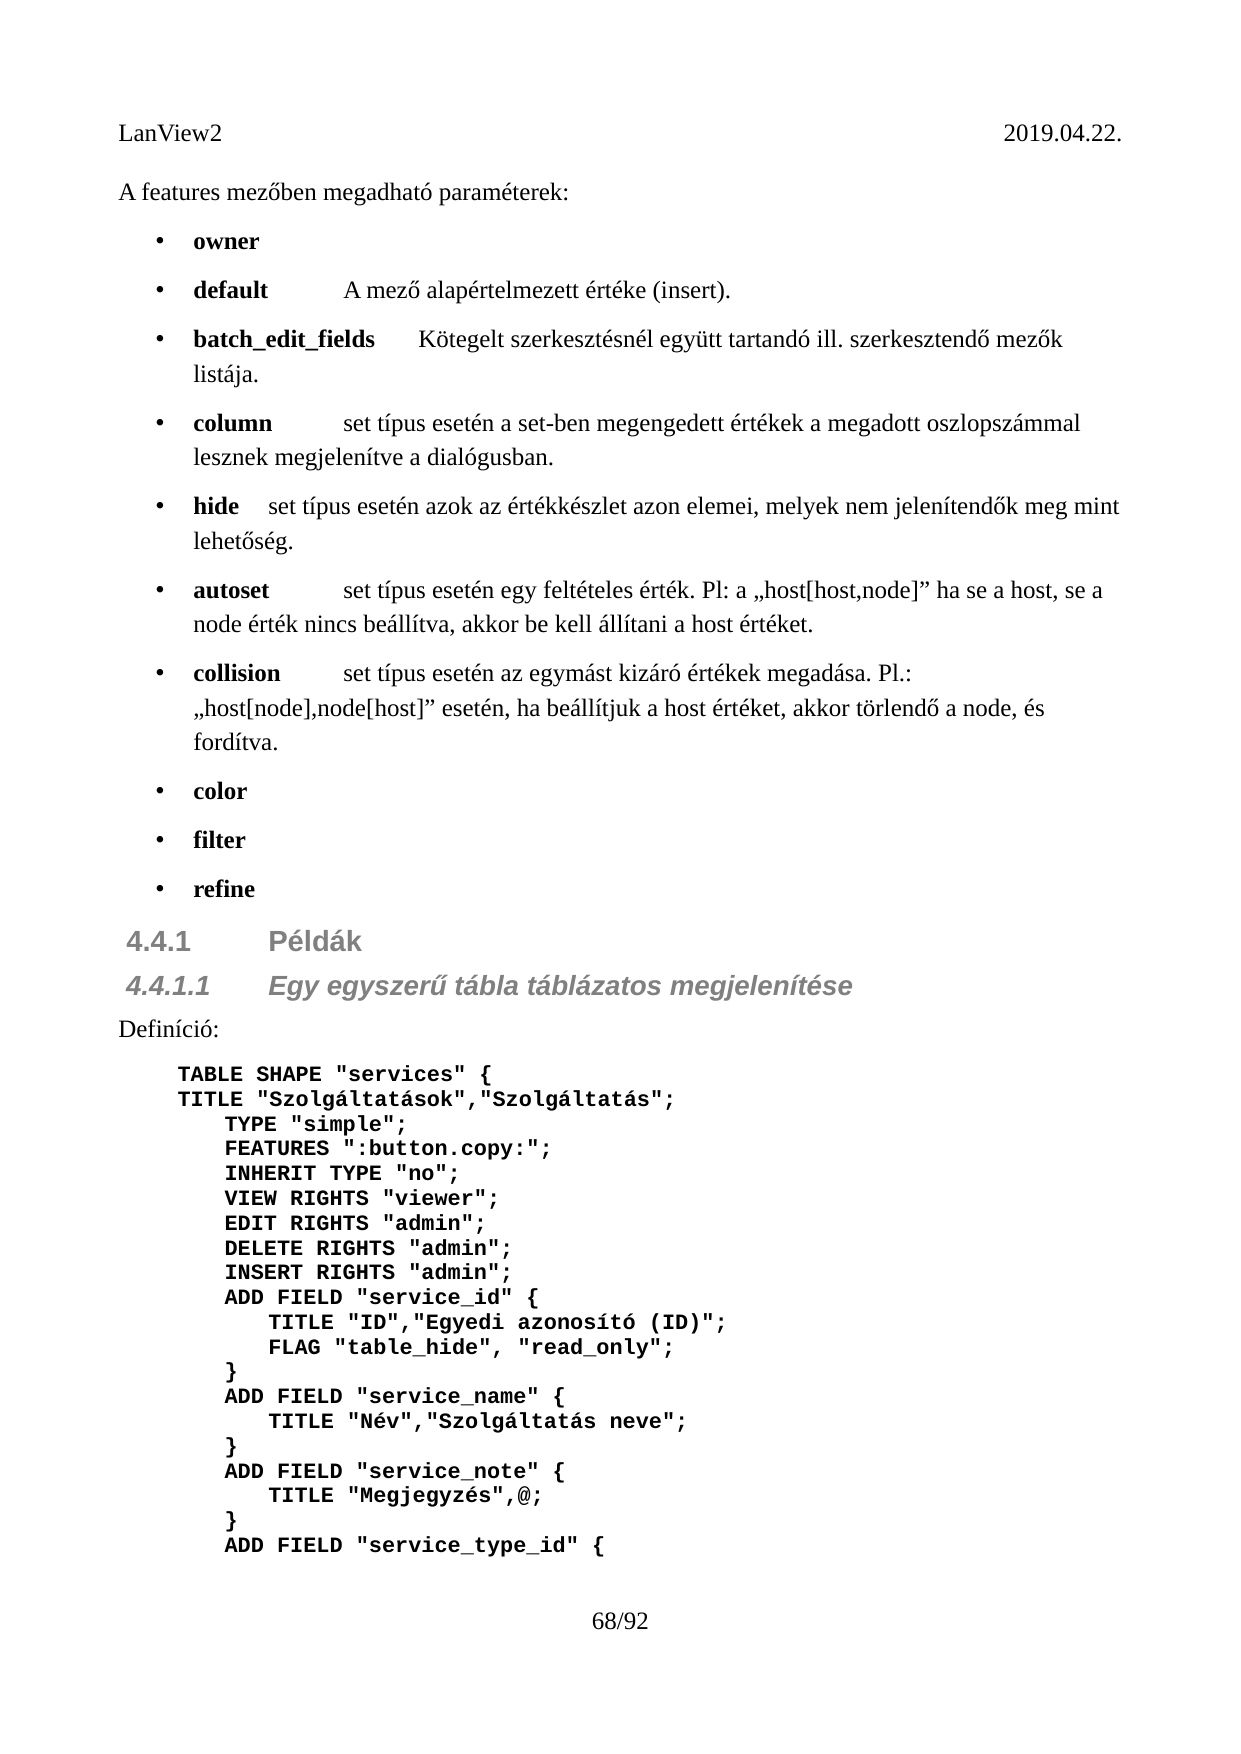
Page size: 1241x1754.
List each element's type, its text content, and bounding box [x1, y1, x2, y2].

list refine [156, 874, 1122, 903]
text ADD FIELD "service_note" { TITLE "Megjegyzés",@; [177, 1460, 1122, 1509]
list owner [156, 226, 1122, 255]
list color [156, 776, 1122, 805]
text } [177, 1509, 1122, 1534]
text ADD FIELD "service_type_id" { [177, 1534, 1122, 1559]
text A features mezőben megadható paraméterek: [118, 177, 1122, 206]
list filter [156, 826, 1122, 854]
list autoset set típus esetén egy feltételes érték. Pl: a „host[host,node]” ha se a host, se a node érték nincs beállítva, akkor be kell állítani a host értéket. [156, 575, 1122, 638]
list column set típus esetén a set-ben megengedett értékek a megadott oszlopszámmal lesznek megjelenítve a dialógusban. [156, 408, 1122, 471]
text ADD FIELD "service_name" { TITLE "Név","Szolgáltatás neve"; } [177, 1385, 1122, 1460]
list collision set típus esetén az egymást kizáró értékek megadása. Pl.: „host[node],node[host]” esetén, ha beállítjuk a host értéket, akkor törlendő a node, és fordítva. [156, 658, 1122, 756]
list batch_edit_fields Kötegelt szerkesztésnél együtt tartandó ill. szerkesztendő mezők listája. [156, 324, 1122, 387]
list default A mező alapértelmezett értéke (insert). [156, 275, 1122, 304]
subtitle Egy egyszerű tábla táblázatos megjelenítése [118, 970, 1122, 1002]
text TABLE SHAPE "services" { TITLE "Szolgáltatások","Szolgáltatás"; TYPE "simple"; FEATURES ":button.copy:"; INHERIT TYPE "no"; VIEW RIGHTS "viewer"; EDIT RIGHTS "admin"; DELETE RIGHTS "admin"; INSERT RIGHTS "admin"; [177, 1063, 1122, 1286]
text Definíció: [118, 1014, 1122, 1043]
subtitle Példák [118, 924, 1122, 957]
text ADD FIELD "service_id" { TITLE "ID","Egyedi azonosító (ID)"; FLAG "table_hide", "read_only"; } [177, 1286, 1122, 1385]
list hide set típus esetén azok az értékkészlet azon elemei, melyek nem jelenítendők meg mint lehetőség. [156, 491, 1122, 554]
